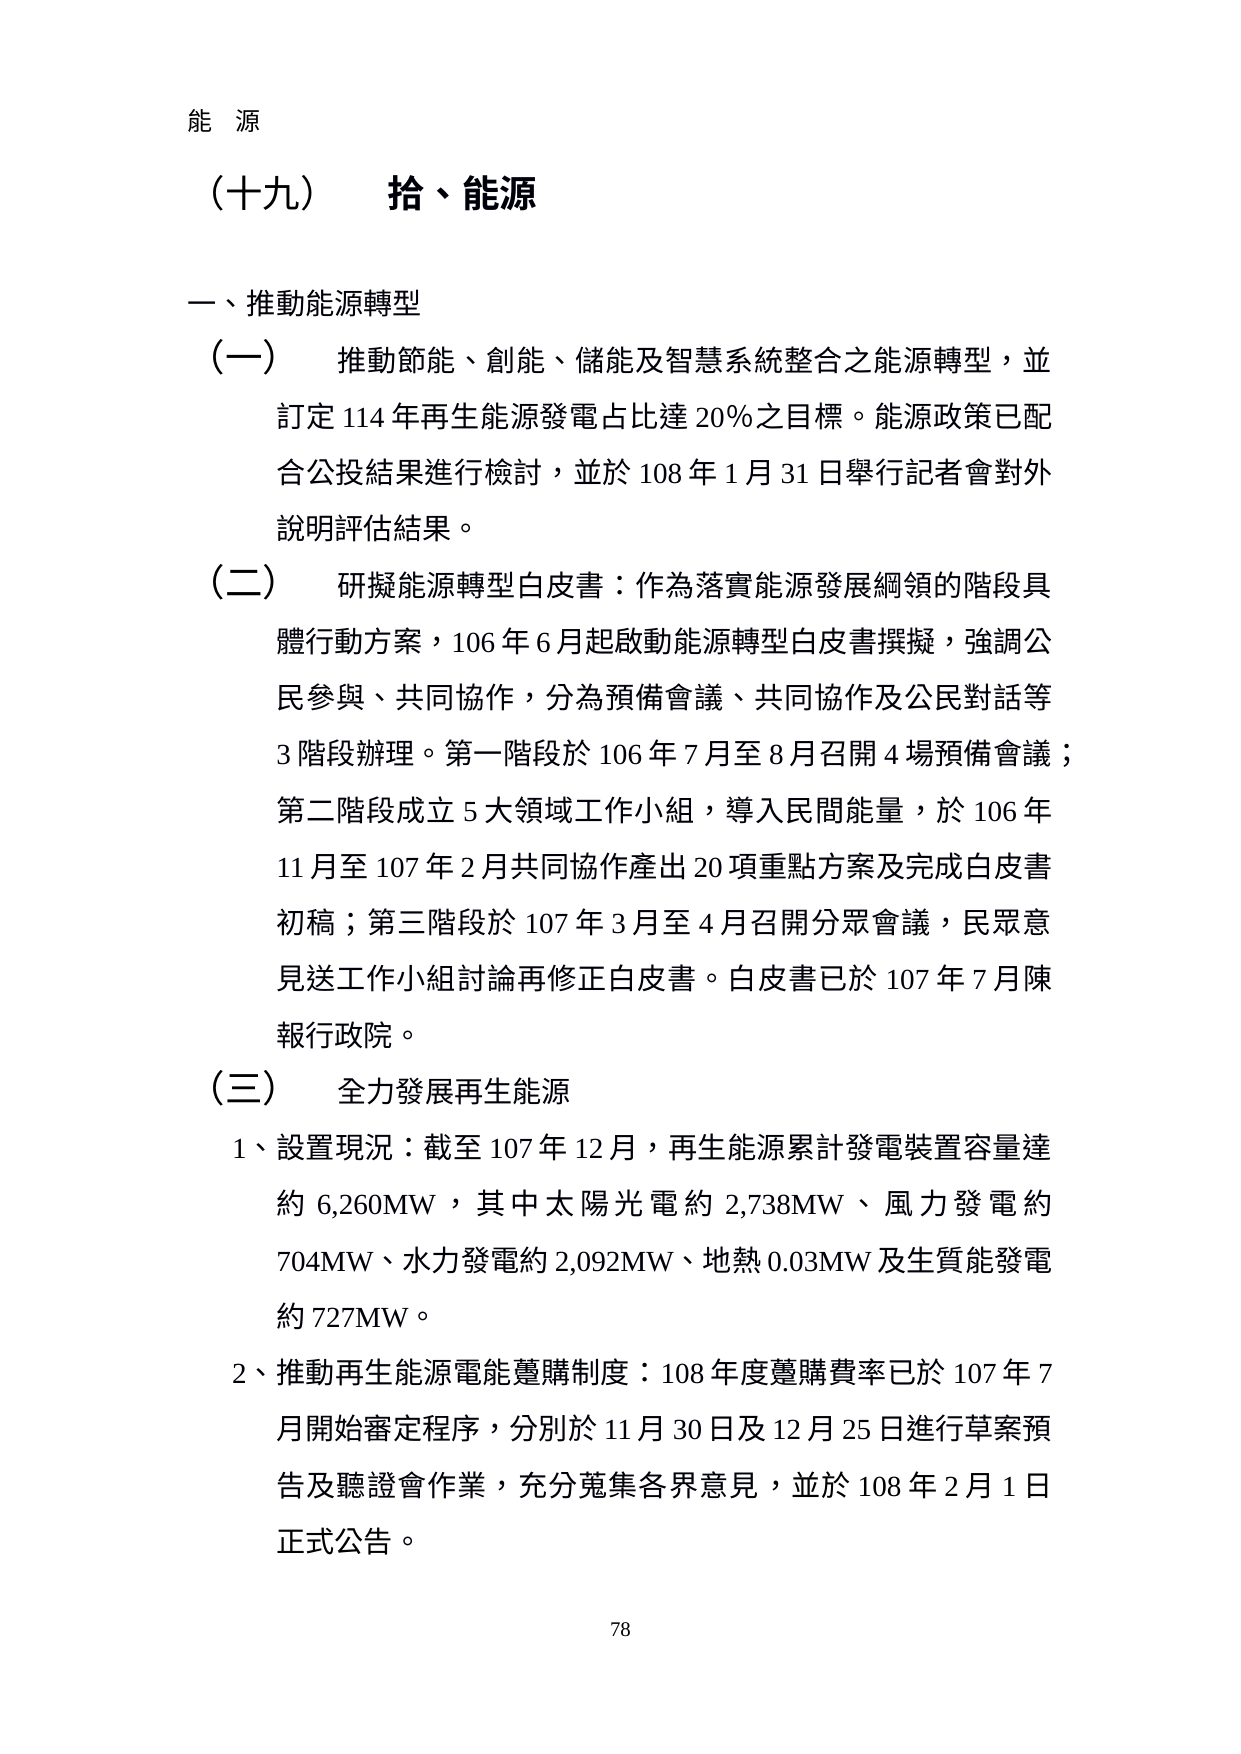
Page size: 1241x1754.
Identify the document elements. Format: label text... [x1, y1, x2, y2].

list 推動能源轉型 [187, 270, 1053, 326]
list 研擬能源轉型白皮書：作為落實能源發展綱領的階段具體行動方案，106年6月起啟動能源轉型白皮書撰擬，強調公民參與、共同協作，分為預備會議、共同協作及公民對話等3階段辦理。第一階段於106年7月至8月召開4場預備會議；第二階段成立5大領域工作小組，導入民間能量，於106年11月至107年2月共同協作產出20項重點方案及完成白皮書初稿；第三階段於107年3月至4月召開分眾會議，民眾意見送工作小組討論再修正白皮書。白皮書已於107年7月陳報行政院。 [187, 551, 1053, 1057]
subtitle 拾、能源 [187, 162, 1053, 219]
list 推動節能、創能、儲能及智慧系統整合之能源轉型，並訂定114年再生能源發電占比達20％之目標。能源政策已配合公投結果進行檢討，並於108年1月31日舉行記者會對外說明評估結果。 [187, 326, 1053, 551]
list 推動再生能源電能躉購制度：108年度躉購費率已於107年7月開始審定程序，分別於11月30日及12月25日進行草案預告及聽證會作業，充分蒐集各界意見，並於108年2月1日正式公告。 [232, 1338, 1053, 1563]
list 全力發展再生能源 [187, 1057, 1053, 1113]
list 設置現況：截至107年12月，再生能源累計發電裝置容量達約6,260MW，其中太陽光電約2,738MW、風力發電約704MW、水力發電約2,092MW、地熱0.03MW及生質能發電約727MW。 [232, 1113, 1053, 1338]
